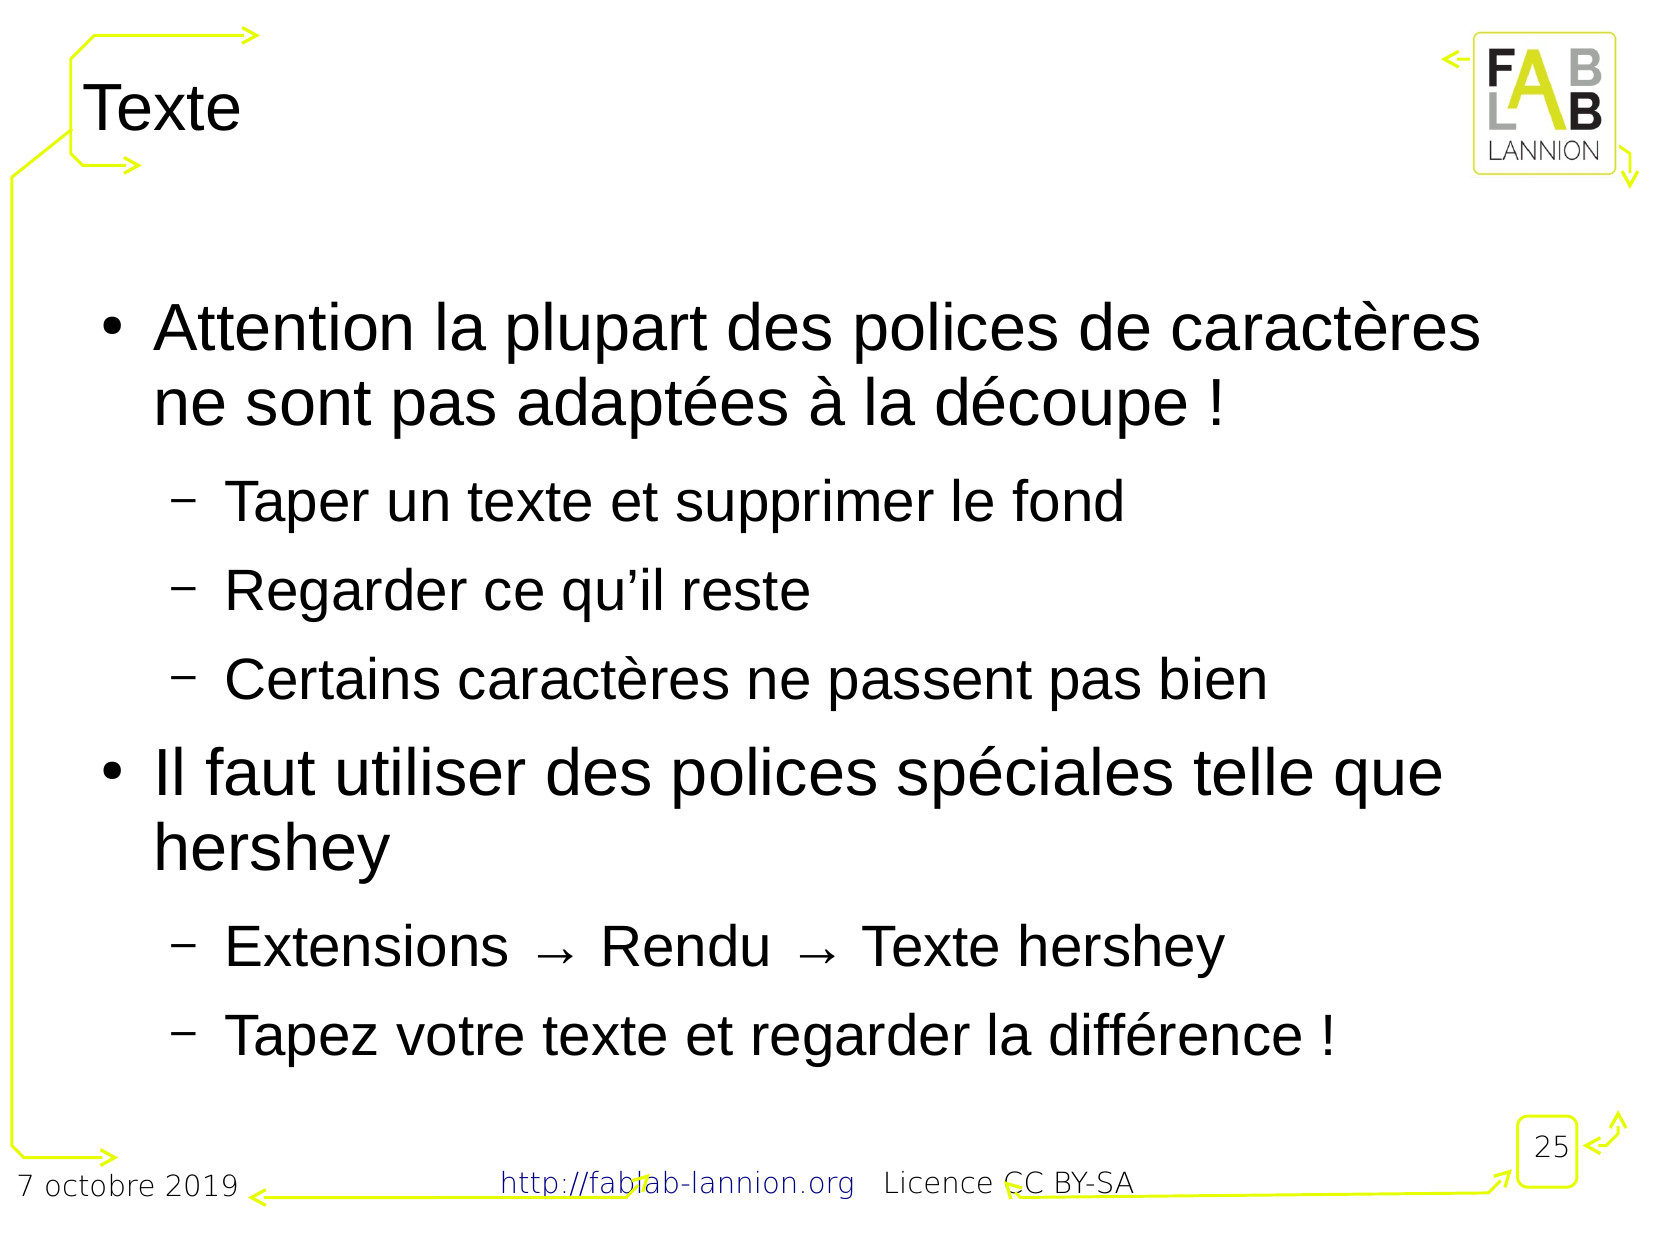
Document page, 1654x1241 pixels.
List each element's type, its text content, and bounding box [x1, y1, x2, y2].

list Attention la plupart des polices de caractères ne sont pas adaptées à la découpe ! Taper un texte et supprimer le fond Regarder ce qu’il reste Certains caractères ne passent pas bien Il faut utiliser des polices spéciales telle que hershey Extensions → Rendu → Texte hershey Tapez votre texte et regarder la différence ! [82, 290, 1571, 1111]
picture [1470, 29, 1619, 178]
title Texte [82, 49, 1441, 166]
